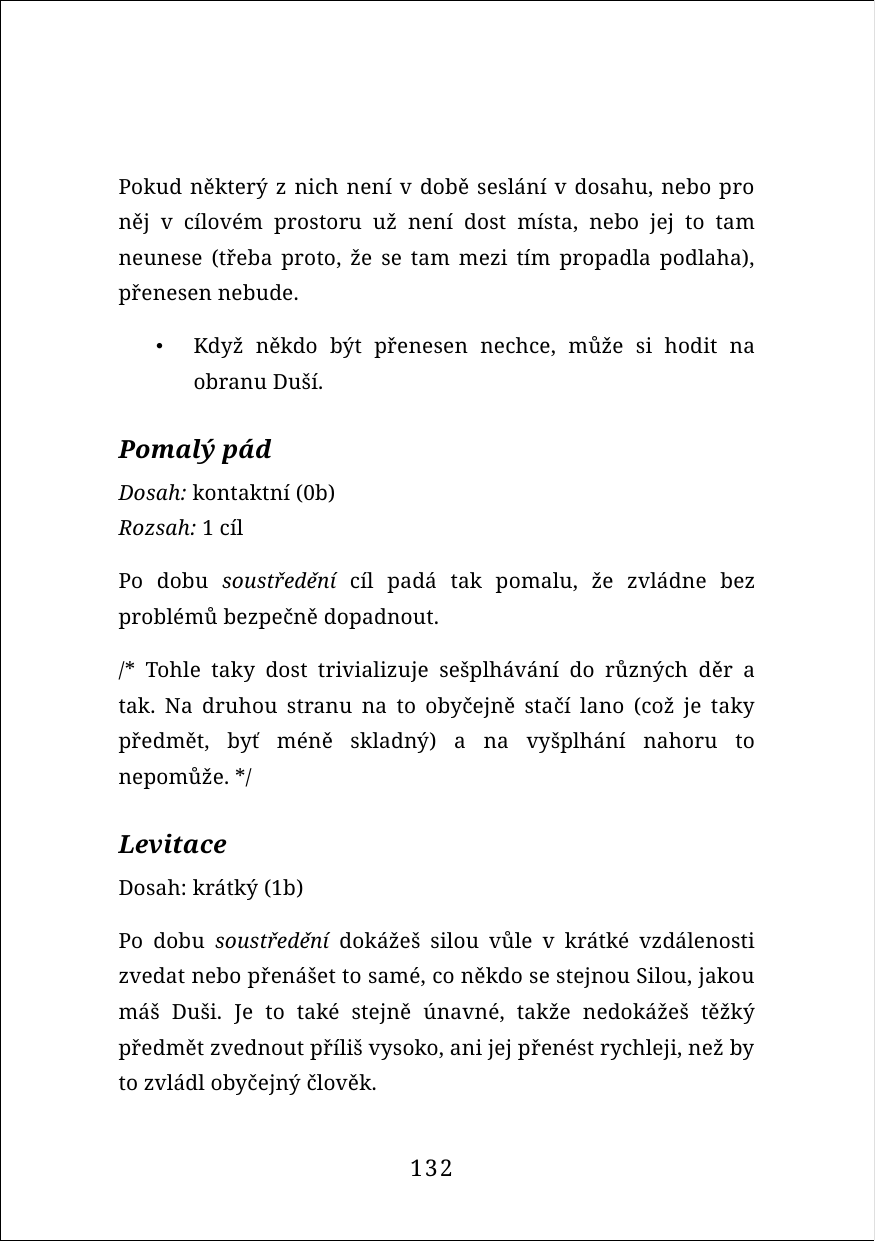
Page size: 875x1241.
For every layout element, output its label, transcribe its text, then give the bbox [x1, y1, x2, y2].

list Když někdo být přenesen nechce, může si hodit na obranu Duší. [156, 332, 756, 396]
text Pokud některý z nich není v době seslání v dosahu, nebo pro něj v cílovém prostoru už není dost místa, nebo jej to tam neunese (třeba proto, že se tam mezi tím propadla podlaha), přenesen nebude. [118, 172, 756, 307]
subtitle Levitace [118, 827, 756, 861]
text /* Tohle taky dost trivializuje sešplhávání do různých děr a tak. Na druhou stranu na to obyčejně stačí lano (což je taky předmět, byť méně skladný) a na vyšplhání nahoru to nepomůže. */ [118, 655, 756, 790]
text Po dobu soustředění cíl padá tak pomalu, že zvládne bez problémů bezpečně dopadnout. [118, 567, 756, 631]
text Po dobu soustředění dokážeš silou vůle v krátké vzdálenosti zvedat nebo přenášet to samé, co někdo se stejnou Silou, jakou máš Duši. Je to také stejně únavné, takže nedokážeš těžký předmět zvednout příliš vysoko, ani jej přenést rychleji, než by to zvládl obyčejný člověk. [118, 926, 756, 1097]
text Dosah: kontaktní (0b) Rozsah: 1 cíl [118, 478, 756, 542]
subtitle Pomalý pád [118, 432, 756, 466]
text Dosah: krátký (1b) [118, 873, 756, 901]
